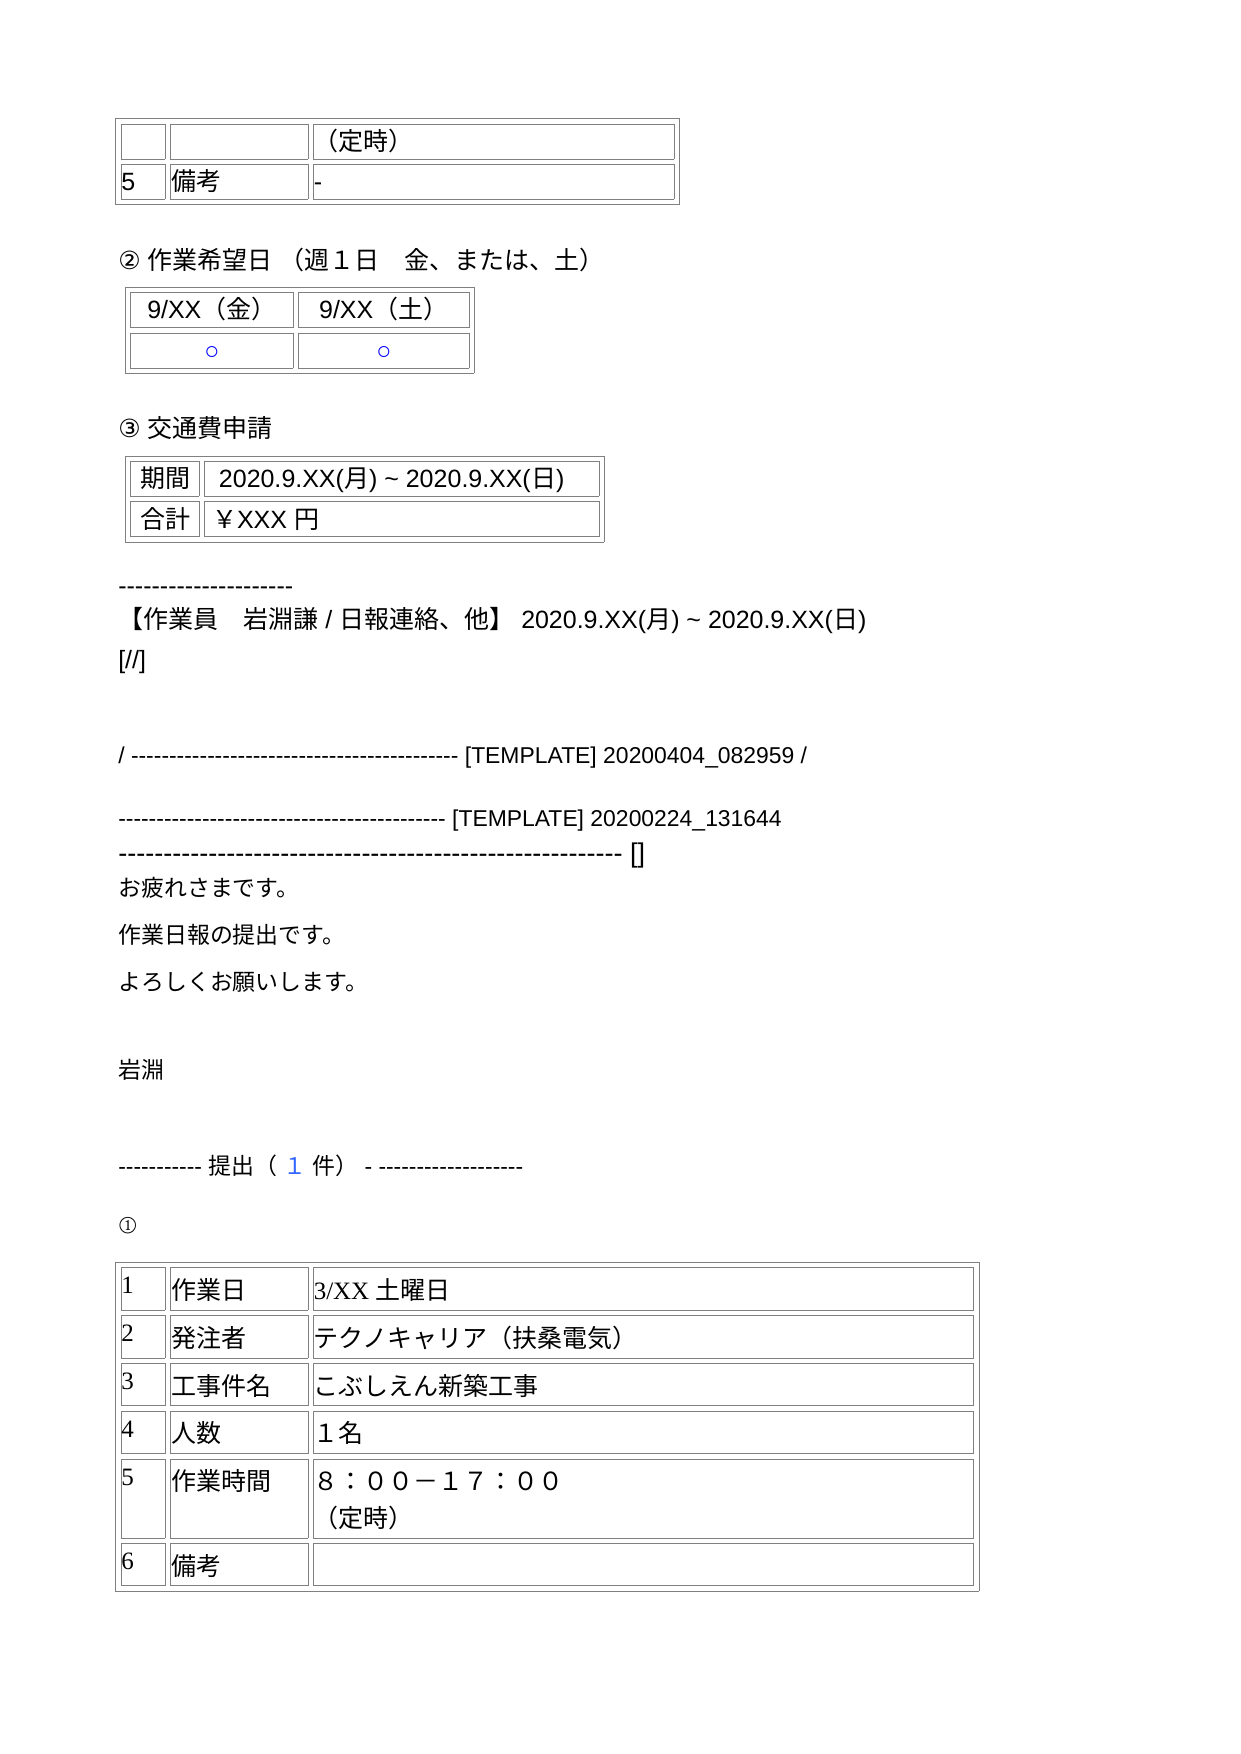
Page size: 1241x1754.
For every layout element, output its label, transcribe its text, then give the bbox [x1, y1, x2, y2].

table_cell 工事件名 [168, 1358, 310, 1405]
table_cell [310, 1538, 976, 1585]
table_cell 6 [118, 1538, 168, 1585]
table_header 9/XX（金） [128, 288, 296, 327]
table_header 1 [118, 1263, 168, 1309]
table_cell ￥XXX 円 [202, 496, 602, 536]
table_cell ○ [128, 327, 296, 368]
text [//] [118, 645, 1122, 673]
text -------------------------------------------------------- [] [118, 837, 1122, 868]
table_cell - [314, 165, 674, 199]
table_cell 合計 [128, 496, 202, 536]
table_header 3/XX 土曜日 [310, 1263, 976, 1309]
table_cell ○ [296, 327, 471, 368]
table_cell 備考 [168, 159, 310, 199]
table_cell 人数 [168, 1405, 310, 1453]
table_cell テクノキャリア（扶桑電気） [310, 1310, 976, 1357]
table_cell 3 [118, 1358, 168, 1405]
text 岩淵 [118, 1057, 1122, 1083]
table_cell こぶしえん新築工事 [310, 1358, 976, 1405]
table_header 作業日 [168, 1263, 310, 1309]
table_header 2020.9.XX(月) ~ 2020.9.XX(日) [202, 457, 602, 496]
text 【作業員 岩淵謙 / 日報連絡、他】 2020.9.XX(月) ~ 2020.9.XX(日) [118, 605, 1122, 634]
text ③ 交通費申請 [118, 414, 1122, 443]
table_cell １名 [310, 1405, 976, 1453]
text よろしくお願いします。 [118, 969, 1122, 995]
text ------------------------------------------- [TEMPLATE] 20200224_131644 [118, 805, 1122, 832]
table_cell [314, 1544, 973, 1585]
table_cell 発注者 [168, 1310, 310, 1357]
table_cell - [310, 159, 677, 199]
table_cell [168, 119, 310, 158]
text お疲れさまです。 [118, 874, 1122, 901]
table_cell 5 [118, 159, 168, 199]
table_header 9/XX（土） [296, 288, 471, 327]
text ② 作業希望日 （週１日 金、または、土） [118, 246, 1122, 274]
table_header 期間 [128, 457, 202, 496]
table_cell 備考 [168, 1538, 310, 1585]
text / ------------------------------------------- [TEMPLATE] 20200404_082959 / [118, 742, 1122, 769]
text --------------------- [118, 571, 1122, 599]
table_cell [118, 119, 168, 158]
table_cell 5 [118, 1453, 168, 1537]
table_cell ８：００－１７：００ （定時） [310, 1453, 976, 1537]
table_cell 作業時間 [168, 1453, 310, 1537]
table_cell （定時） [310, 119, 677, 158]
table_cell 2 [118, 1310, 168, 1357]
table_cell 4 [118, 1405, 168, 1453]
text ① [118, 1210, 1122, 1239]
text 作業日報の提出です。 [118, 922, 1122, 948]
text ----------- 提出（ １ 件） - ------------------- [118, 1145, 1122, 1182]
